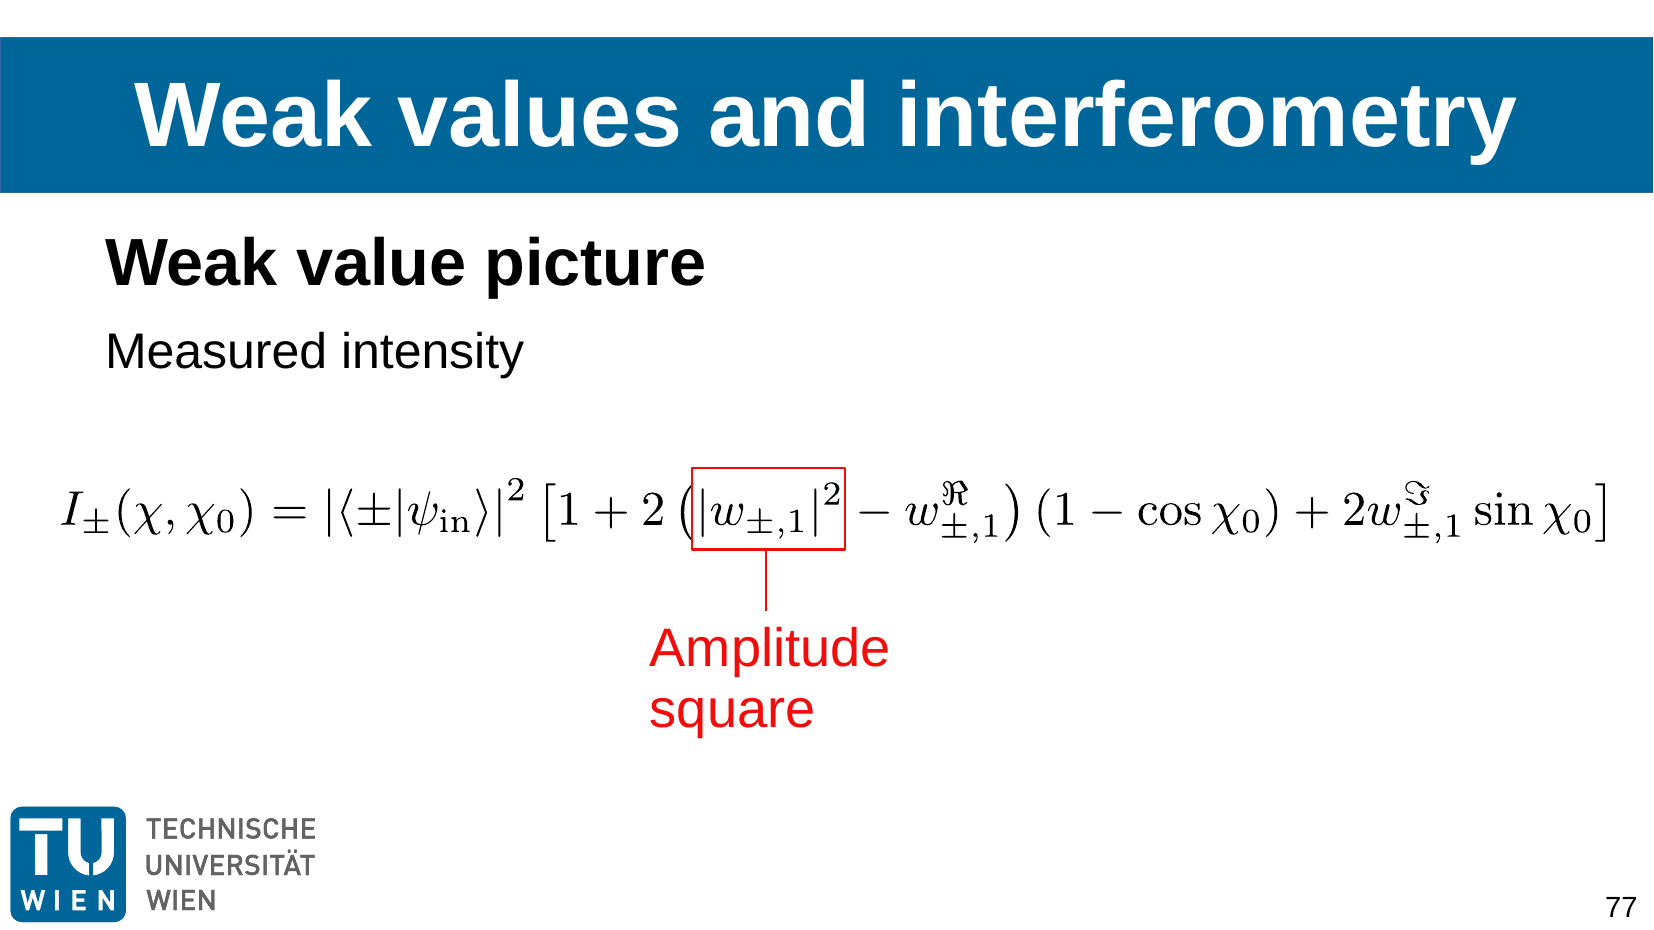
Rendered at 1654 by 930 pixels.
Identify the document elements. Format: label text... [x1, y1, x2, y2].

list Weak value picture Measured intensity [105, 225, 1593, 475]
list Weak value picture Measured intensity [693, 469, 844, 475]
picture [10, 442, 765, 566]
picture [693, 475, 844, 548]
text_box Amplitude square [635, 610, 907, 747]
list Weak value picture Measured intensity [105, 561, 1593, 765]
picture [767, 475, 1612, 561]
title Weak values and interferometry [0, 37, 1653, 193]
